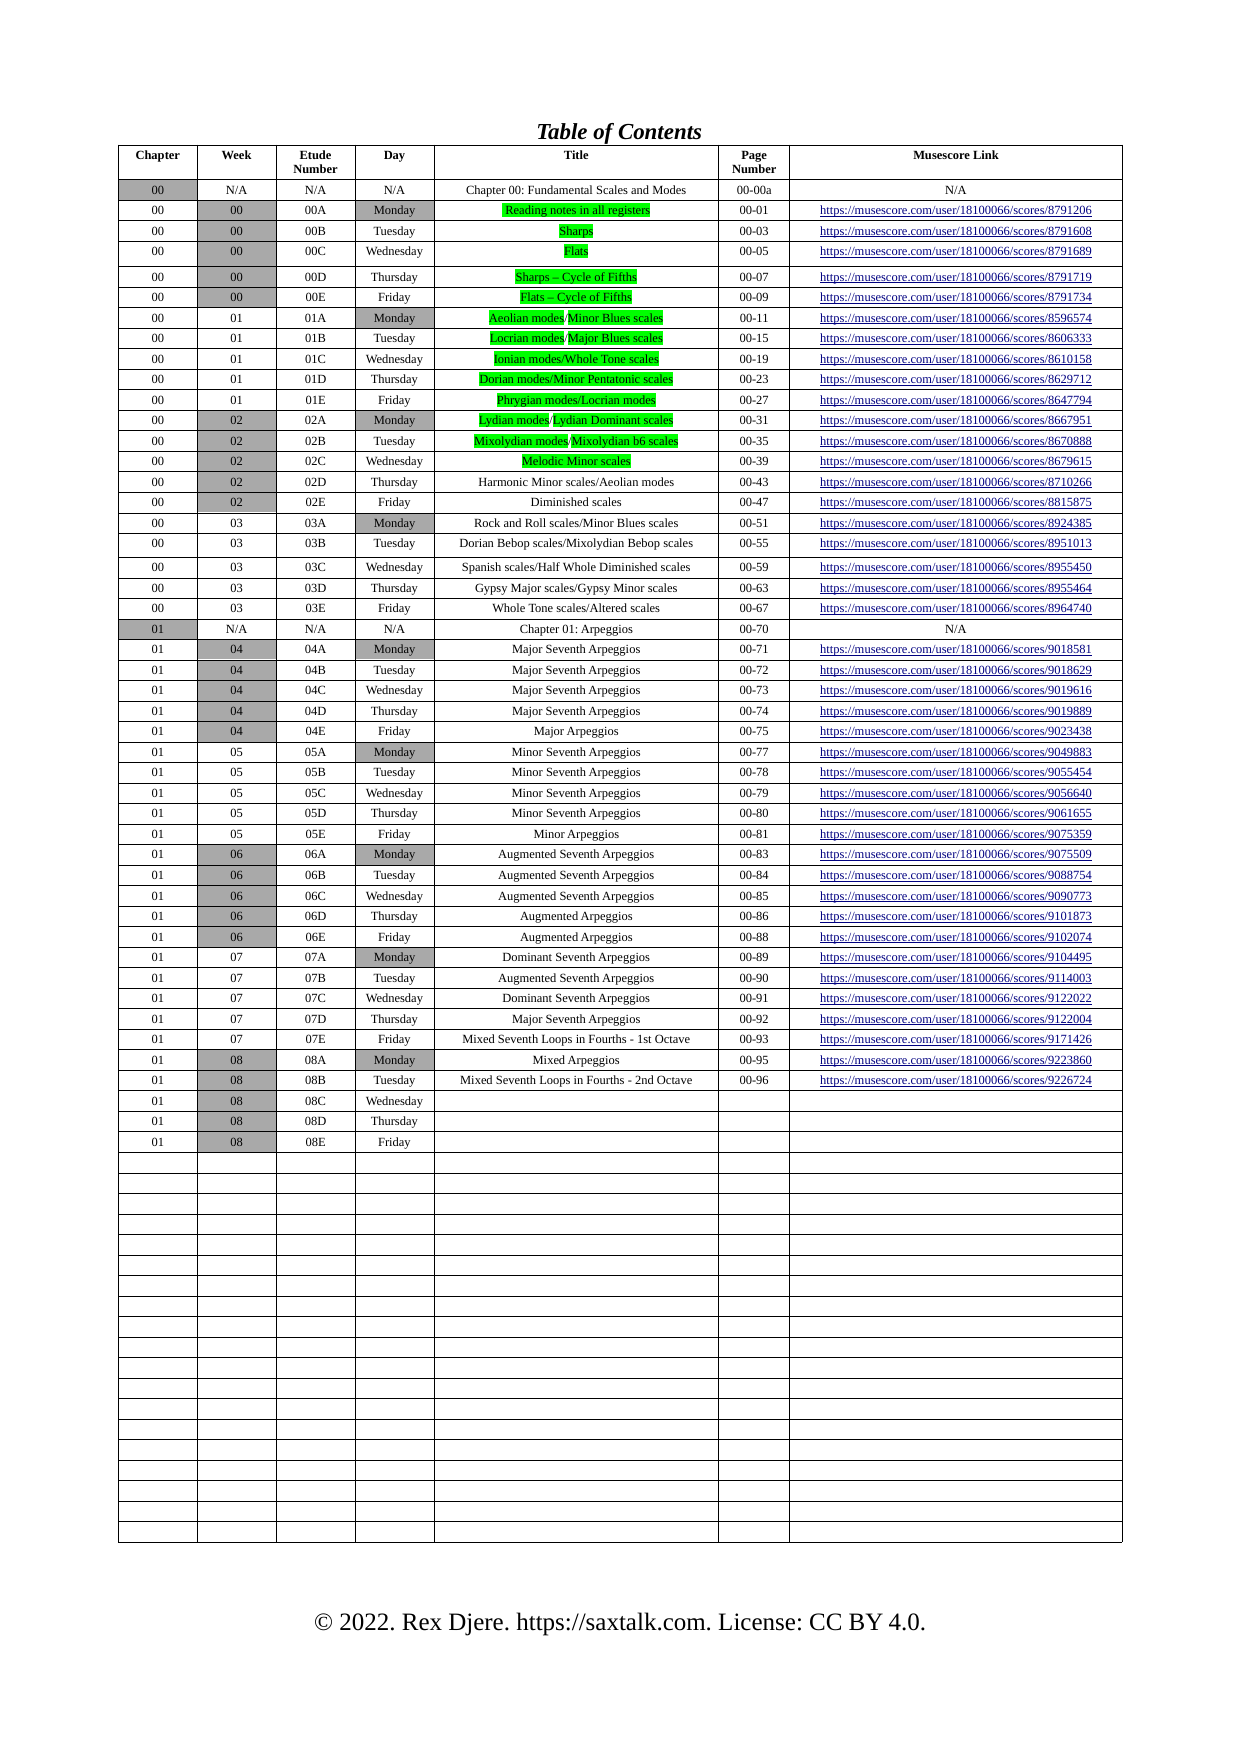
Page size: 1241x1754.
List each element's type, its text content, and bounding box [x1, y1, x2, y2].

table_cell 04 [198, 681, 276, 701]
table_cell https://musescore.com/user/18100066/scores/9090773 [790, 886, 1122, 906]
table_cell [198, 1276, 276, 1296]
table_cell 02 [198, 493, 276, 512]
table_cell 00-19 [719, 349, 789, 369]
table_cell Major Seventh Arpeggios [435, 1009, 718, 1029]
table_header Musescore Link [790, 146, 1122, 179]
table_cell 00E [277, 288, 355, 307]
table_cell Mixed Arpeggios [435, 1050, 718, 1070]
table_cell [119, 1502, 197, 1521]
table_cell 08 [198, 1132, 276, 1152]
table_cell Mixolydian modes/Mixolydian b6 scales [435, 431, 718, 451]
table_cell 01 [119, 866, 197, 885]
table_cell 01 [119, 722, 197, 742]
table_cell Tuesday [356, 534, 434, 557]
table_cell Lydian modes/Lydian Dominant scales [435, 411, 718, 430]
table_cell Augmented Seventh Arpeggios [435, 968, 718, 988]
table_cell 00 [119, 180, 197, 200]
table_cell https://musescore.com/user/18100066/scores/8647794 [790, 390, 1122, 410]
table_cell 01 [119, 907, 197, 926]
table_cell [356, 1235, 434, 1254]
table_cell 00 [119, 329, 197, 348]
table_cell https://musescore.com/user/18100066/scores/9122004 [790, 1009, 1122, 1029]
table_cell Locrian modes/Major Blues scales [435, 329, 718, 348]
table_cell Wednesday [356, 349, 434, 369]
table_cell [790, 1358, 1122, 1378]
table_cell 05D [277, 804, 355, 824]
table_cell 07D [277, 1009, 355, 1029]
table_cell [790, 1194, 1122, 1213]
table_cell Tuesday [356, 763, 434, 783]
table_cell [719, 1481, 789, 1501]
table_cell 00-59 [719, 558, 789, 577]
table_cell N/A [356, 620, 434, 639]
table_cell Ionian modes/Whole Tone scales [435, 349, 718, 369]
table_cell 00-93 [719, 1030, 789, 1049]
table_cell 00A [277, 201, 355, 220]
table_cell 01 [119, 763, 197, 783]
table_cell [119, 1440, 197, 1460]
table_cell Monday [356, 845, 434, 865]
table_cell [719, 1399, 789, 1419]
table_cell https://musescore.com/user/18100066/scores/8955450 [790, 558, 1122, 577]
table_header Title [435, 146, 718, 179]
table_cell [719, 1338, 789, 1357]
table_cell Augmented Seventh Arpeggios [435, 866, 718, 885]
table_cell [277, 1358, 355, 1378]
table_cell [198, 1440, 276, 1460]
table_cell [277, 1317, 355, 1337]
table_cell [119, 1276, 197, 1296]
table_cell [356, 1502, 434, 1521]
table_cell [435, 1420, 718, 1439]
table_cell [277, 1215, 355, 1234]
table_cell https://musescore.com/user/18100066/scores/9018581 [790, 640, 1122, 659]
table_cell 05 [198, 804, 276, 824]
table_cell [356, 1440, 434, 1460]
table_cell Major Seventh Arpeggios [435, 661, 718, 680]
table_cell Chapter 01: Arpeggios [435, 620, 718, 639]
table_cell 01 [198, 390, 276, 410]
table_cell [719, 1440, 789, 1460]
table_cell https://musescore.com/user/18100066/scores/8964740 [790, 599, 1122, 618]
table_cell 03C [277, 558, 355, 577]
table_cell [356, 1174, 434, 1193]
table_cell 06 [198, 907, 276, 926]
table_cell 03B [277, 534, 355, 557]
table_cell 00-96 [719, 1071, 789, 1090]
table_cell Thursday [356, 702, 434, 721]
table_cell 08A [277, 1050, 355, 1070]
table_cell 02B [277, 431, 355, 451]
table_cell 00 [119, 267, 197, 287]
table_cell Sharps – Cycle of Fifths [435, 267, 718, 287]
table_cell [790, 1153, 1122, 1172]
table_cell https://musescore.com/user/18100066/scores/9088754 [790, 866, 1122, 885]
table_cell 01 [119, 1071, 197, 1090]
table_cell 00-11 [719, 308, 789, 328]
table_cell N/A [198, 620, 276, 639]
table_cell https://musescore.com/user/18100066/scores/8791689 [790, 242, 1122, 266]
table_cell [356, 1420, 434, 1439]
table_cell 02 [198, 452, 276, 471]
table_cell Whole Tone scales/Altered scales [435, 599, 718, 618]
table_cell Mixed Seventh Loops in Fourths - 1st Octave [435, 1030, 718, 1049]
table_cell 00-84 [719, 866, 789, 885]
table_cell 01 [119, 804, 197, 824]
table_cell Minor Seventh Arpeggios [435, 784, 718, 803]
table_cell [435, 1091, 718, 1111]
table_cell [435, 1276, 718, 1296]
table_cell 00 [119, 599, 197, 618]
table_cell https://musescore.com/user/18100066/scores/9019889 [790, 702, 1122, 721]
table_cell https://musescore.com/user/18100066/scores/9018629 [790, 661, 1122, 680]
table_cell 07 [198, 948, 276, 967]
table_cell 04A [277, 640, 355, 659]
table_cell 06 [198, 886, 276, 906]
table_cell 00-89 [719, 948, 789, 967]
table_cell https://musescore.com/user/18100066/scores/8955464 [790, 579, 1122, 598]
table_cell [719, 1317, 789, 1337]
table_cell [277, 1297, 355, 1316]
table_cell 03 [198, 558, 276, 577]
table_cell 00-73 [719, 681, 789, 701]
table_cell 00 [119, 472, 197, 492]
table_cell [790, 1276, 1122, 1296]
table_cell [435, 1235, 718, 1254]
table_cell [198, 1317, 276, 1337]
table_cell Wednesday [356, 1091, 434, 1111]
table_cell [435, 1338, 718, 1357]
table_cell 06A [277, 845, 355, 865]
table_cell https://musescore.com/user/18100066/scores/8670888 [790, 431, 1122, 451]
table_cell [435, 1440, 718, 1460]
table_cell 01 [119, 927, 197, 947]
table_cell Diminished scales [435, 493, 718, 512]
table_cell Monday [356, 743, 434, 762]
table_cell [790, 1256, 1122, 1275]
table_cell 01 [119, 1132, 197, 1152]
table_cell Harmonic Minor scales/Aeolian modes [435, 472, 718, 492]
table_cell Augmented Arpeggios [435, 907, 718, 926]
table_cell https://musescore.com/user/18100066/scores/9061655 [790, 804, 1122, 824]
table_cell Dorian modes/Minor Pentatonic scales [435, 370, 718, 389]
table_cell 00-91 [719, 989, 789, 1008]
table_cell 01D [277, 370, 355, 389]
table_cell 00-55 [719, 534, 789, 557]
table_cell [719, 1522, 789, 1542]
table_cell Friday [356, 1030, 434, 1049]
table_cell https://musescore.com/user/18100066/scores/9101873 [790, 907, 1122, 926]
table_cell [435, 1112, 718, 1131]
table_cell [719, 1235, 789, 1254]
table_cell 00-92 [719, 1009, 789, 1029]
table_cell [198, 1297, 276, 1316]
table_cell 00-39 [719, 452, 789, 471]
table_cell https://musescore.com/user/18100066/scores/8791719 [790, 267, 1122, 287]
table_cell 00-85 [719, 886, 789, 906]
table_cell 00 [119, 579, 197, 598]
table_cell Augmented Seventh Arpeggios [435, 845, 718, 865]
table_cell [790, 1420, 1122, 1439]
table_cell 01 [119, 1030, 197, 1049]
table_cell 00 [119, 558, 197, 577]
table_cell [198, 1481, 276, 1501]
table_cell 07B [277, 968, 355, 988]
table_cell [277, 1420, 355, 1439]
table_cell [356, 1338, 434, 1357]
table_cell 04D [277, 702, 355, 721]
table_cell 06D [277, 907, 355, 926]
table_cell Major Seventh Arpeggios [435, 681, 718, 701]
table_cell 00-77 [719, 743, 789, 762]
table_cell 00 [119, 534, 197, 557]
table_cell [277, 1379, 355, 1398]
table_cell [356, 1297, 434, 1316]
table_cell [277, 1440, 355, 1460]
table_cell Monday [356, 411, 434, 430]
table_cell 01 [198, 370, 276, 389]
table_cell [719, 1174, 789, 1193]
table_cell [435, 1399, 718, 1419]
table_cell [198, 1461, 276, 1480]
table_cell N/A [198, 180, 276, 200]
table_cell 01E [277, 390, 355, 410]
table_cell N/A [277, 620, 355, 639]
table_cell 01 [119, 702, 197, 721]
table_cell Minor Seventh Arpeggios [435, 804, 718, 824]
table_cell [119, 1215, 197, 1234]
table_cell Wednesday [356, 452, 434, 471]
table_cell https://musescore.com/user/18100066/scores/9056640 [790, 784, 1122, 803]
table_cell 00-90 [719, 968, 789, 988]
table_cell [277, 1399, 355, 1419]
table_cell 04B [277, 661, 355, 680]
table_cell Major Arpeggios [435, 722, 718, 742]
table_cell https://musescore.com/user/18100066/scores/8629712 [790, 370, 1122, 389]
table_cell [277, 1338, 355, 1357]
table_cell [790, 1235, 1122, 1254]
table_cell 00 [119, 493, 197, 512]
table_cell [119, 1256, 197, 1275]
table_cell 01 [198, 349, 276, 369]
table_cell https://musescore.com/user/18100066/scores/8667951 [790, 411, 1122, 430]
table_cell https://musescore.com/user/18100066/scores/9114003 [790, 968, 1122, 988]
table_cell [277, 1522, 355, 1542]
table_cell https://musescore.com/user/18100066/scores/8791206 [790, 201, 1122, 220]
table_cell Monday [356, 201, 434, 220]
table_cell [119, 1358, 197, 1378]
table_cell https://musescore.com/user/18100066/scores/8791608 [790, 221, 1122, 241]
table_cell Reading notes in all registers [435, 201, 718, 220]
table_header Week [198, 146, 276, 179]
table_cell https://musescore.com/user/18100066/scores/8710266 [790, 472, 1122, 492]
table_cell [198, 1379, 276, 1398]
table_cell 05 [198, 763, 276, 783]
table_cell 01 [119, 784, 197, 803]
table_cell Minor Seventh Arpeggios [435, 743, 718, 762]
table_cell [435, 1153, 718, 1172]
table_cell 05 [198, 784, 276, 803]
table_cell [198, 1174, 276, 1193]
table_cell Friday [356, 927, 434, 947]
table_cell 00 [119, 308, 197, 328]
table_cell 00D [277, 267, 355, 287]
text Table of Contents [118, 118, 1122, 144]
table_cell 00 [119, 349, 197, 369]
table_cell 06 [198, 927, 276, 947]
table_cell https://musescore.com/user/18100066/scores/9023438 [790, 722, 1122, 742]
table_cell [435, 1379, 718, 1398]
table_cell [277, 1194, 355, 1213]
table_cell [719, 1256, 789, 1275]
table_cell 00-09 [719, 288, 789, 307]
table_cell [719, 1091, 789, 1111]
table_cell Minor Seventh Arpeggios [435, 763, 718, 783]
table_cell [435, 1502, 718, 1521]
table_cell [198, 1338, 276, 1357]
table_cell N/A [356, 180, 434, 200]
table_cell [356, 1256, 434, 1275]
table_cell [435, 1132, 718, 1152]
table_cell Tuesday [356, 431, 434, 451]
table_cell 00 [119, 221, 197, 241]
table_cell 01 [119, 1091, 197, 1111]
table_cell Monday [356, 640, 434, 659]
table_cell [719, 1276, 789, 1296]
table_cell Gypsy Major scales/Gypsy Minor scales [435, 579, 718, 598]
table_cell [198, 1256, 276, 1275]
table_cell Flats – Cycle of Fifths [435, 288, 718, 307]
table_cell [719, 1215, 789, 1234]
table_cell https://musescore.com/user/18100066/scores/9104495 [790, 948, 1122, 967]
table_cell [435, 1297, 718, 1316]
table_cell [356, 1194, 434, 1213]
table_cell [356, 1215, 434, 1234]
table_cell https://musescore.com/user/18100066/scores/8596574 [790, 308, 1122, 328]
table_cell Thursday [356, 1112, 434, 1131]
table_cell [119, 1174, 197, 1193]
table_cell 08 [198, 1050, 276, 1070]
table_cell 03A [277, 514, 355, 533]
table_cell 01C [277, 349, 355, 369]
table_cell Sharps [435, 221, 718, 241]
table_cell 00 [119, 514, 197, 533]
table_cell https://musescore.com/user/18100066/scores/8606333 [790, 329, 1122, 348]
table_cell [356, 1153, 434, 1172]
table_cell [790, 1522, 1122, 1542]
table_cell 01 [119, 886, 197, 906]
table_cell 08E [277, 1132, 355, 1152]
table_cell 00 [119, 288, 197, 307]
table_cell [198, 1399, 276, 1419]
table_cell Thursday [356, 472, 434, 492]
table_cell 00-23 [719, 370, 789, 389]
table_cell https://musescore.com/user/18100066/scores/8924385 [790, 514, 1122, 533]
table_cell [719, 1379, 789, 1398]
table_cell Thursday [356, 804, 434, 824]
table_cell [277, 1502, 355, 1521]
table_cell [119, 1420, 197, 1439]
table_cell 00 [198, 288, 276, 307]
table_cell 00-88 [719, 927, 789, 947]
table_cell Wednesday [356, 784, 434, 803]
table_cell [356, 1481, 434, 1501]
table_cell 01A [277, 308, 355, 328]
table_cell https://musescore.com/user/18100066/scores/8679615 [790, 452, 1122, 471]
table_cell 02 [198, 431, 276, 451]
table_cell [356, 1379, 434, 1398]
table_cell 00-75 [719, 722, 789, 742]
table_cell [119, 1194, 197, 1213]
table_cell 01 [119, 968, 197, 988]
table_cell Flats [435, 242, 718, 266]
table_cell 02A [277, 411, 355, 430]
table_cell Rock and Roll scales/Minor Blues scales [435, 514, 718, 533]
table_cell 01 [119, 1112, 197, 1131]
table_cell [790, 1132, 1122, 1152]
table_cell 07A [277, 948, 355, 967]
table_cell 01 [119, 1050, 197, 1070]
table_cell Tuesday [356, 968, 434, 988]
table_cell [119, 1338, 197, 1357]
table_cell 00-74 [719, 702, 789, 721]
table_cell Wednesday [356, 242, 434, 266]
table_cell [790, 1215, 1122, 1234]
table_cell 00-51 [719, 514, 789, 533]
table_cell [435, 1358, 718, 1378]
table_cell [277, 1481, 355, 1501]
table_cell 00-71 [719, 640, 789, 659]
table_cell 00-80 [719, 804, 789, 824]
table_cell [719, 1461, 789, 1480]
table_cell 01 [119, 989, 197, 1008]
table_cell [435, 1317, 718, 1337]
table_cell [356, 1358, 434, 1378]
table_cell https://musescore.com/user/18100066/scores/9075509 [790, 845, 1122, 865]
table_cell [790, 1461, 1122, 1480]
table_cell Chapter 00: Fundamental Scales and Modes [435, 180, 718, 200]
table_cell 01 [119, 743, 197, 762]
table_cell 08 [198, 1112, 276, 1131]
table_cell 02C [277, 452, 355, 471]
table_cell 00-35 [719, 431, 789, 451]
table_cell https://musescore.com/user/18100066/scores/9075359 [790, 825, 1122, 844]
table_cell [719, 1153, 789, 1172]
table_cell 01 [119, 620, 197, 639]
table_cell 00-79 [719, 784, 789, 803]
table_cell 04 [198, 722, 276, 742]
table_cell [119, 1153, 197, 1172]
table_cell 03D [277, 579, 355, 598]
table_cell Friday [356, 1132, 434, 1152]
table_cell [790, 1091, 1122, 1111]
table_cell https://musescore.com/user/18100066/scores/9226724 [790, 1071, 1122, 1090]
table_cell Wednesday [356, 681, 434, 701]
table_cell 08C [277, 1091, 355, 1111]
table_cell https://musescore.com/user/18100066/scores/9122022 [790, 989, 1122, 1008]
table_cell [790, 1297, 1122, 1316]
table_header Chapter [119, 146, 197, 179]
table_cell 05 [198, 825, 276, 844]
table_cell 05C [277, 784, 355, 803]
table_cell [119, 1399, 197, 1419]
table_cell [790, 1502, 1122, 1521]
table_cell [356, 1461, 434, 1480]
table_cell https://musescore.com/user/18100066/scores/9055454 [790, 763, 1122, 783]
table_cell N/A [790, 620, 1122, 639]
table_cell Tuesday [356, 329, 434, 348]
table_cell [198, 1502, 276, 1521]
table_cell Monday [356, 1050, 434, 1070]
table_cell [277, 1174, 355, 1193]
table_cell Dominant Seventh Arpeggios [435, 989, 718, 1008]
table_cell N/A [277, 180, 355, 200]
table_cell 02 [198, 411, 276, 430]
table_cell [790, 1440, 1122, 1460]
table_cell 02D [277, 472, 355, 492]
table_cell Dominant Seventh Arpeggios [435, 948, 718, 967]
table_cell 08D [277, 1112, 355, 1131]
table_cell [356, 1276, 434, 1296]
table_cell Friday [356, 288, 434, 307]
table_cell Thursday [356, 267, 434, 287]
table_cell [119, 1235, 197, 1254]
table_cell 08B [277, 1071, 355, 1090]
table_cell 00 [119, 390, 197, 410]
table_cell 04 [198, 640, 276, 659]
table_cell 00 [198, 242, 276, 266]
table_cell 07C [277, 989, 355, 1008]
table_cell 01 [119, 661, 197, 680]
table_cell [719, 1132, 789, 1152]
table_cell 00 [119, 452, 197, 471]
table_cell Tuesday [356, 866, 434, 885]
table_cell Monday [356, 948, 434, 967]
table_cell 00-70 [719, 620, 789, 639]
table_cell 03 [198, 579, 276, 598]
table_cell [435, 1461, 718, 1480]
table_cell 00-83 [719, 845, 789, 865]
table_cell 01 [198, 308, 276, 328]
table_cell [435, 1174, 718, 1193]
table_cell 01 [119, 640, 197, 659]
table_cell Wednesday [356, 886, 434, 906]
table_cell 07E [277, 1030, 355, 1049]
table_cell 02 [198, 472, 276, 492]
table_cell Spanish scales/Half Whole Diminished scales [435, 558, 718, 577]
table_cell https://musescore.com/user/18100066/scores/9223860 [790, 1050, 1122, 1070]
table_cell 04C [277, 681, 355, 701]
table_cell 01 [119, 948, 197, 967]
table_cell Monday [356, 514, 434, 533]
table_cell 04 [198, 702, 276, 721]
table_cell 01 [119, 825, 197, 844]
table_cell Thursday [356, 907, 434, 926]
table_cell 00-03 [719, 221, 789, 241]
table_cell Augmented Arpeggios [435, 927, 718, 947]
table_cell [198, 1215, 276, 1234]
table_cell N/A [790, 180, 1122, 200]
table_cell [719, 1502, 789, 1521]
table_cell 08 [198, 1091, 276, 1111]
table_cell 00-86 [719, 907, 789, 926]
table_cell Thursday [356, 579, 434, 598]
table_cell 02E [277, 493, 355, 512]
table_cell 07 [198, 1009, 276, 1029]
table_cell 06C [277, 886, 355, 906]
table_cell Melodic Minor scales [435, 452, 718, 471]
table_cell Tuesday [356, 1071, 434, 1090]
table_cell Phrygian modes/Locrian modes [435, 390, 718, 410]
table_cell [719, 1194, 789, 1213]
table_cell [119, 1522, 197, 1542]
table_cell [277, 1256, 355, 1275]
table_cell 05B [277, 763, 355, 783]
table_cell Wednesday [356, 558, 434, 577]
table_cell https://musescore.com/user/18100066/scores/8951013 [790, 534, 1122, 557]
table_cell [198, 1358, 276, 1378]
table_cell 03 [198, 599, 276, 618]
table_cell 00-07 [719, 267, 789, 287]
table_cell Tuesday [356, 661, 434, 680]
table_cell [356, 1399, 434, 1419]
table_cell 00-00a [719, 180, 789, 200]
table_cell 00 [119, 201, 197, 220]
table_cell 00C [277, 242, 355, 266]
table_cell 00-67 [719, 599, 789, 618]
table_cell [277, 1461, 355, 1480]
table_cell [119, 1481, 197, 1501]
table_cell 01 [119, 1009, 197, 1029]
table_cell 06E [277, 927, 355, 947]
table_cell Friday [356, 493, 434, 512]
table_header Day [356, 146, 434, 179]
table_cell Minor Arpeggios [435, 825, 718, 844]
table_cell 00-72 [719, 661, 789, 680]
table_cell Friday [356, 390, 434, 410]
table_cell [119, 1461, 197, 1480]
table_cell 03 [198, 534, 276, 557]
table_cell [277, 1276, 355, 1296]
table_cell 00-05 [719, 242, 789, 266]
table_cell [790, 1379, 1122, 1398]
table_cell 00-43 [719, 472, 789, 492]
table_cell [198, 1153, 276, 1172]
table_cell 00 [119, 370, 197, 389]
table_cell https://musescore.com/user/18100066/scores/8815875 [790, 493, 1122, 512]
table_cell 00 [198, 221, 276, 241]
table_cell Tuesday [356, 221, 434, 241]
table_cell [435, 1215, 718, 1234]
table_cell Friday [356, 599, 434, 618]
table_cell 08 [198, 1071, 276, 1090]
table_cell 00-01 [719, 201, 789, 220]
table_cell 00-15 [719, 329, 789, 348]
table_cell 00-47 [719, 493, 789, 512]
table_cell 00 [119, 242, 197, 266]
table_cell [119, 1317, 197, 1337]
table_cell [198, 1235, 276, 1254]
table_cell [198, 1194, 276, 1213]
table_cell 03 [198, 514, 276, 533]
table_cell [719, 1112, 789, 1131]
table_cell [790, 1399, 1122, 1419]
table_cell 01 [198, 329, 276, 348]
table_cell Aeolian modes/Minor Blues scales [435, 308, 718, 328]
table_cell [119, 1297, 197, 1316]
table_cell 04 [198, 661, 276, 680]
table_cell Thursday [356, 1009, 434, 1029]
table_cell Major Seventh Arpeggios [435, 702, 718, 721]
table_cell [198, 1420, 276, 1439]
table_cell 07 [198, 1030, 276, 1049]
table_cell [790, 1174, 1122, 1193]
table_cell [119, 1379, 197, 1398]
table_cell https://musescore.com/user/18100066/scores/9049883 [790, 743, 1122, 762]
table_cell 00-78 [719, 763, 789, 783]
table_cell https://musescore.com/user/18100066/scores/9102074 [790, 927, 1122, 947]
table_cell [277, 1235, 355, 1254]
table_cell 00-81 [719, 825, 789, 844]
table_cell Augmented Seventh Arpeggios [435, 886, 718, 906]
table_cell Major Seventh Arpeggios [435, 640, 718, 659]
table_cell 01B [277, 329, 355, 348]
table_cell https://musescore.com/user/18100066/scores/8791734 [790, 288, 1122, 307]
table_cell Dorian Bebop scales/Mixolydian Bebop scales [435, 534, 718, 557]
table_cell 01 [119, 681, 197, 701]
table_cell 07 [198, 968, 276, 988]
table_cell https://musescore.com/user/18100066/scores/8610158 [790, 349, 1122, 369]
table_cell 00 [119, 411, 197, 430]
table_cell [719, 1297, 789, 1316]
table_cell Monday [356, 308, 434, 328]
table_cell 00 [198, 267, 276, 287]
table_cell 00-95 [719, 1050, 789, 1070]
table_cell 06 [198, 866, 276, 885]
table_cell [277, 1153, 355, 1172]
table_cell Friday [356, 825, 434, 844]
table_cell 00 [119, 431, 197, 451]
table_cell 07 [198, 989, 276, 1008]
table_cell [719, 1358, 789, 1378]
table_cell 01 [119, 845, 197, 865]
table_cell [790, 1481, 1122, 1501]
table_cell https://musescore.com/user/18100066/scores/9019616 [790, 681, 1122, 701]
table_cell [435, 1481, 718, 1501]
table_cell Friday [356, 722, 434, 742]
table_cell [356, 1317, 434, 1337]
table_cell 05 [198, 743, 276, 762]
table_cell Thursday [356, 370, 434, 389]
table_cell Wednesday [356, 989, 434, 1008]
table_cell 06 [198, 845, 276, 865]
table_cell [356, 1522, 434, 1542]
table_cell https://musescore.com/user/18100066/scores/9171426 [790, 1030, 1122, 1049]
table_cell [719, 1420, 789, 1439]
table_header Page Number [719, 146, 789, 179]
table_header Etude Number [277, 146, 355, 179]
table_cell 05E [277, 825, 355, 844]
table_cell 00-63 [719, 579, 789, 598]
table_cell Mixed Seventh Loops in Fourths - 2nd Octave [435, 1071, 718, 1090]
table_cell [198, 1522, 276, 1542]
table_cell [435, 1522, 718, 1542]
table_cell [790, 1112, 1122, 1131]
table_cell 04E [277, 722, 355, 742]
table_cell [435, 1194, 718, 1213]
table_cell 00 [198, 201, 276, 220]
table_cell 00-31 [719, 411, 789, 430]
table_cell 00B [277, 221, 355, 241]
table_cell [435, 1256, 718, 1275]
table_cell 06B [277, 866, 355, 885]
table_cell [790, 1317, 1122, 1337]
table_cell 05A [277, 743, 355, 762]
table_cell [790, 1338, 1122, 1357]
table_cell 00-27 [719, 390, 789, 410]
table_cell 03E [277, 599, 355, 618]
